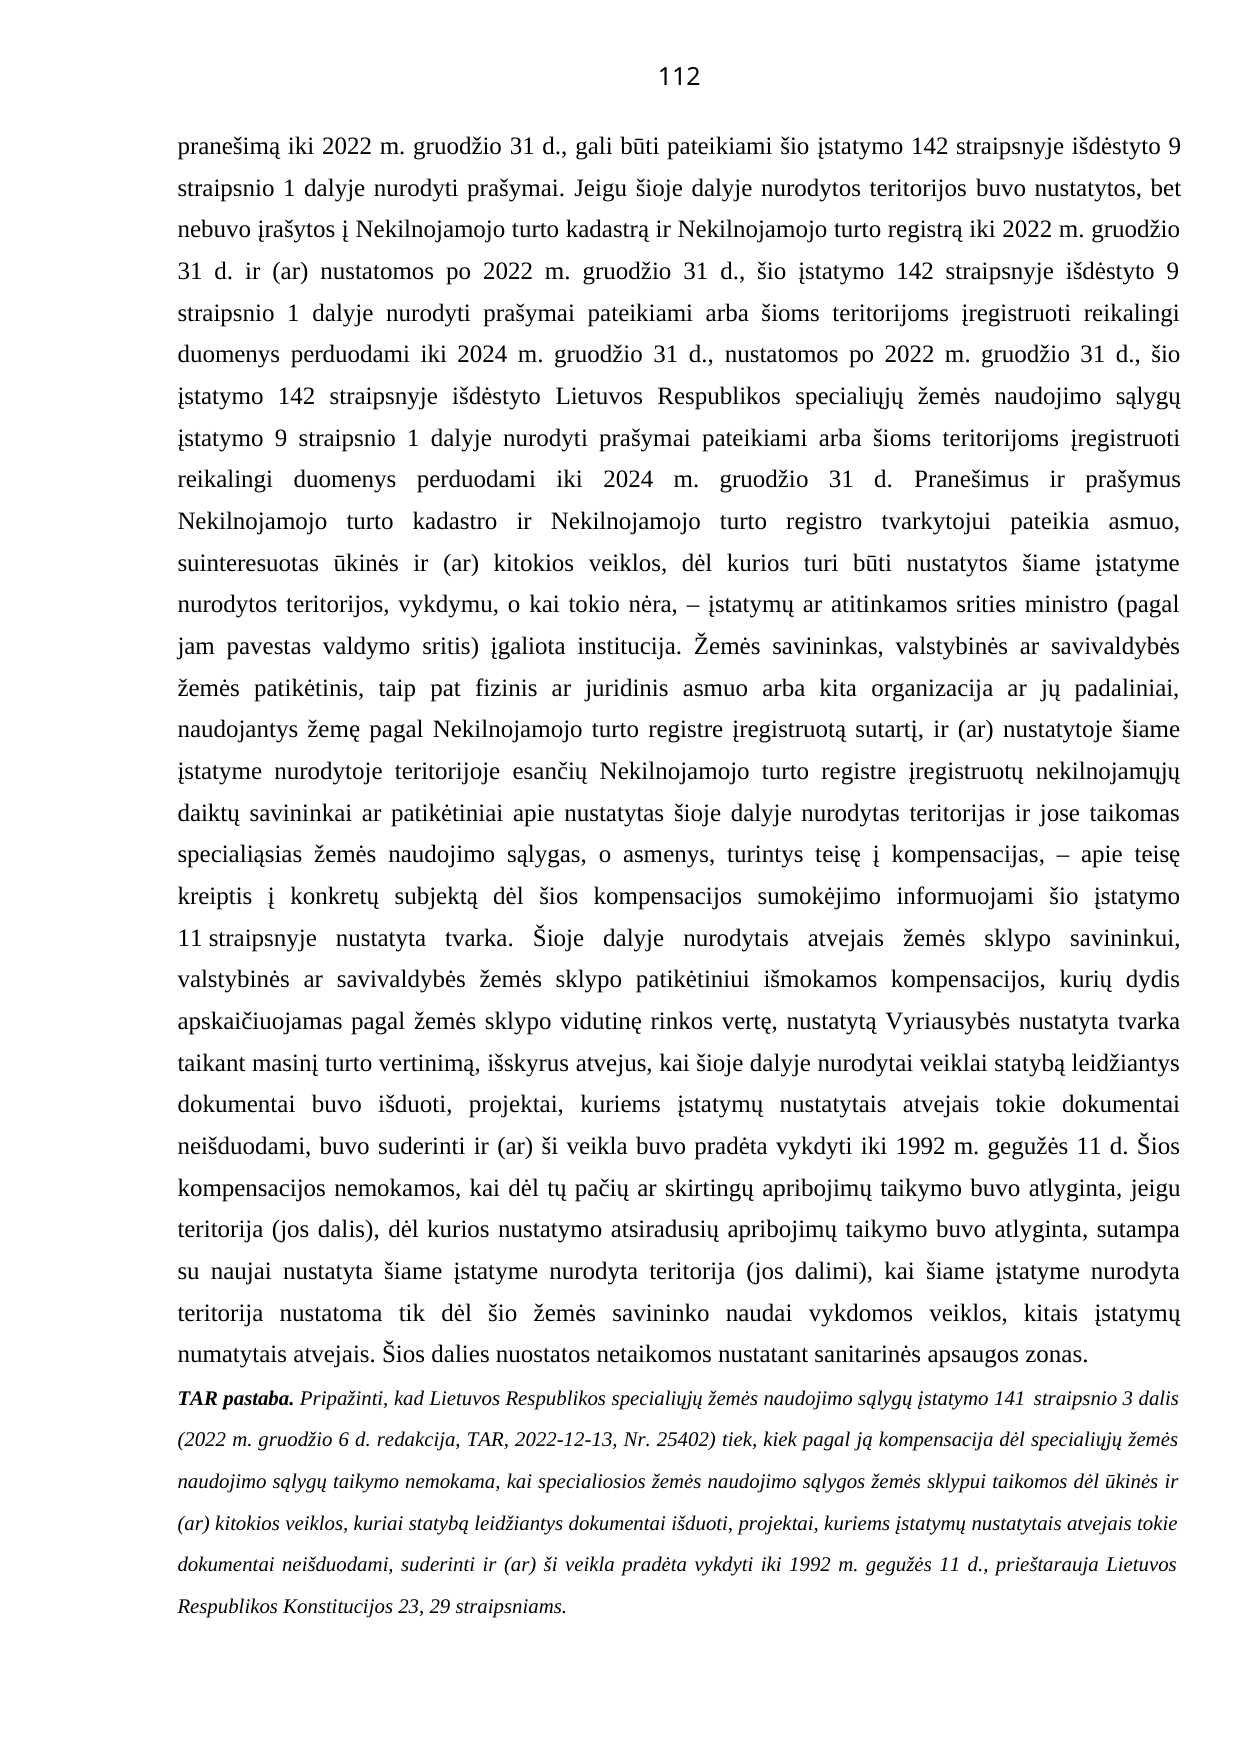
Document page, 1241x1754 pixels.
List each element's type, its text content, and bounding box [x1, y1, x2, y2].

text TAR pastaba. Pripažinti, kad Lietuvos Respublikos specialiųjų žemės naudojimo sąlygų įstatymo 141 straipsnio 3 dalis (2022 m. gruodžio 6 d. redakcija, TAR, 2022-12-13, Nr. 25402) tiek, kiek pagal ją kompensacija dėl specialiųjų žemės naudojimo sąlygų taikymo nemokama, kai specialiosios žemės naudojimo sąlygos žemės sklypui taikomos dėl ūkinės ir (ar) kitokios veiklos, kuriai statybą leidžiantys dokumentai išduoti, projektai, kuriems įstatymų nustatytais atvejais tokie dokumentai neišduodami, suderinti ir (ar) ši veikla pradėta vykdyti iki 1992 m. gegužės 11 d., prieštarauja Lietuvos Respublikos Konstitucijos 23, 29 straipsniams. [177, 1368, 1181, 1618]
text pranešimą iki 2022 m. gruodžio 31 d., gali būti pateikiami šio įstatymo 142 straipsnyje išdėstyto 9 straipsnio 1 dalyje nurodyti prašymai. Jeigu šioje dalyje nurodytos teritorijos buvo nustatytos, bet nebuvo įrašytos į Nekilnojamojo turto kadastrą ir Nekilnojamojo turto registrą iki 2022 m. gruodžio 31 d. ir (ar) nustatomos po 2022 m. gruodžio 31 d., šio įstatymo 142 straipsnyje išdėstyto 9 straipsnio 1 dalyje nurodyti prašymai pateikiami arba šioms teritorijoms įregistruoti reikalingi duomenys perduodami iki 2024 m. gruodžio 31 d., nustatomos po 2022 m. gruodžio 31 d., šio įstatymo 142 straipsnyje išdėstyto Lietuvos Respublikos specialiųjų žemės naudojimo sąlygų įstatymo 9 straipsnio 1 dalyje nurodyti prašymai pateikiami arba šioms teritorijoms įregistruoti reikalingi duomenys perduodami iki 2024 m. gruodžio 31 d. Pranešimus ir prašymus Nekilnojamojo turto kadastro ir Nekilnojamojo turto registro tvarkytojui pateikia asmuo, suinteresuotas ūkinės ir (ar) kitokios veiklos, dėl kurios turi būti nustatytos šiame įstatyme nurodytos teritorijos, vykdymu, o kai tokio nėra, – įstatymų ar atitinkamos srities ministro (pagal jam pavestas valdymo sritis) įgaliota institucija. Žemės savininkas, valstybinės ar savivaldybės žemės patikėtinis, taip pat fizinis ar juridinis asmuo arba kita organizacija ar jų padaliniai, naudojantys žemę pagal Nekilnojamojo turto registre įregistruotą sutartį, ir (ar) nustatytoje šiame įstatyme nurodytoje teritorijoje esančių Nekilnojamojo turto registre įregistruotų nekilnojamųjų daiktų savininkai ar patikėtiniai apie nustatytas šioje dalyje nurodytas teritorijas ir jose taikomas specialiąsias žemės naudojimo sąlygas, o asmenys, turintys teisę į kompensacijas, – apie teisę kreiptis į konkretų subjektą dėl šios kompensacijos sumokėjimo informuojami šio įstatymo 11 straipsnyje nustatyta tvarka. Šioje dalyje nurodytais atvejais žemės sklypo savininkui, valstybinės ar savivaldybės žemės sklypo patikėtiniui išmokamos kompensacijos, kurių dydis apskaičiuojamas pagal žemės sklypo vidutinę rinkos vertę, nustatytą Vyriausybės nustatyta tvarka taikant masinį turto vertinimą, išskyrus atvejus, kai šioje dalyje nurodytai veiklai statybą leidžiantys dokumentai buvo išduoti, projektai, kuriems įstatymų nustatytais atvejais tokie dokumentai neišduodami, buvo suderinti ir (ar) ši veikla buvo pradėta vykdyti iki 1992 m. gegužės 11 d. Šios kompensacijos nemokamos, kai dėl tų pačių ar skirtingų apribojimų taikymo buvo atlyginta, jeigu teritorija (jos dalis), dėl kurios nustatymo atsiradusių apribojimų taikymo buvo atlyginta, sutampa su naujai nustatyta šiame įstatyme nurodyta teritorija (jos dalimi), kai šiame įstatyme nurodyta teritorija nustatoma tik dėl šio žemės savininko naudai vykdomos veiklos, kitais įstatymų numatytais atvejais. Šios dalies nuostatos netaikomos nustatant sanitarinės apsaugos zonas. [177, 118, 1181, 1368]
